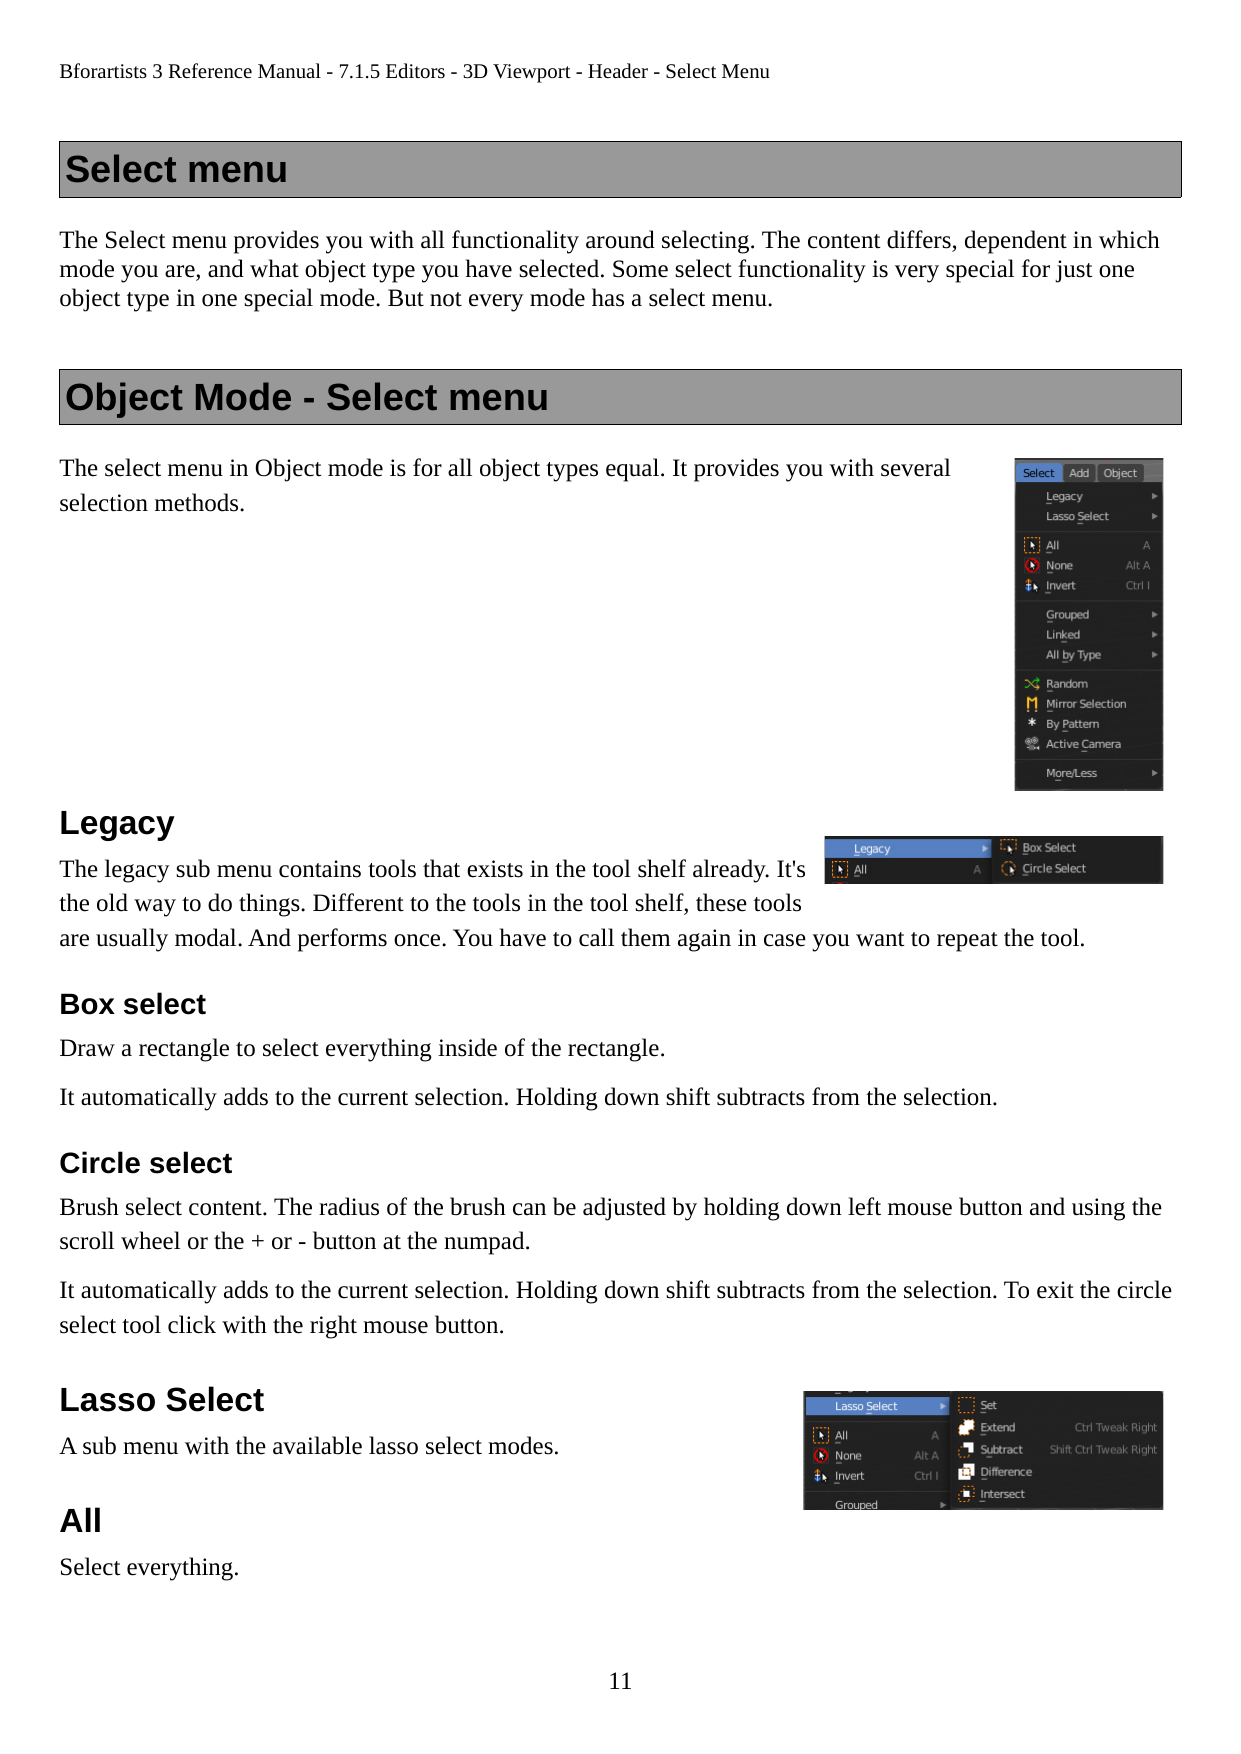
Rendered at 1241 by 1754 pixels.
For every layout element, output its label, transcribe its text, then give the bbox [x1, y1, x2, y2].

picture [824, 836, 1164, 884]
table_header Select menu [60, 142, 1181, 197]
picture [803, 1391, 1164, 1510]
text The select menu in Object mode is for all object types equal. It provides you with several selection methods. [59, 453, 1181, 516]
text Draw a rectangle to select everything inside of the rectangle. [59, 1033, 1181, 1062]
text The legacy sub menu contains tools that exists in the tool shelf already. It's the old way to do things. Different to the tools in the tool shelf, these tools are usually modal. And performs once. You have to call them again in case you want to repeat the tool. [59, 854, 1181, 952]
text It automatically adds to the current selection. Holding down shift subtracts from the selection. [59, 1082, 1181, 1111]
subtitle Lasso Select [59, 1380, 1181, 1418]
subtitle Circle select [59, 1146, 1181, 1179]
subtitle Legacy [59, 803, 1181, 842]
text A sub menu with the available lasso select modes. [59, 1431, 803, 1460]
subtitle All [59, 1501, 1181, 1539]
picture [1014, 458, 1164, 791]
text It automatically adds to the current selection. Holding down shift subtracts from the selection. To exit the circle select tool click with the right mouse button. [59, 1275, 1181, 1339]
text Select everything. [59, 1552, 1181, 1581]
text The Select menu provides you with all functionality around selecting. The content differs, dependent in which mode you are, and what object type you have selected. Some select functionality is very special for just one object type in one special mode. But not every mode has a select menu. [59, 225, 1181, 312]
text Brush select content. The radius of the brush can be adjusted by holding down left mouse button and using the scroll wheel or the + or - button at the numpad. [59, 1192, 1181, 1255]
subtitle Box select [59, 987, 1181, 1020]
table_header Object Mode - Select menu [60, 370, 1181, 424]
